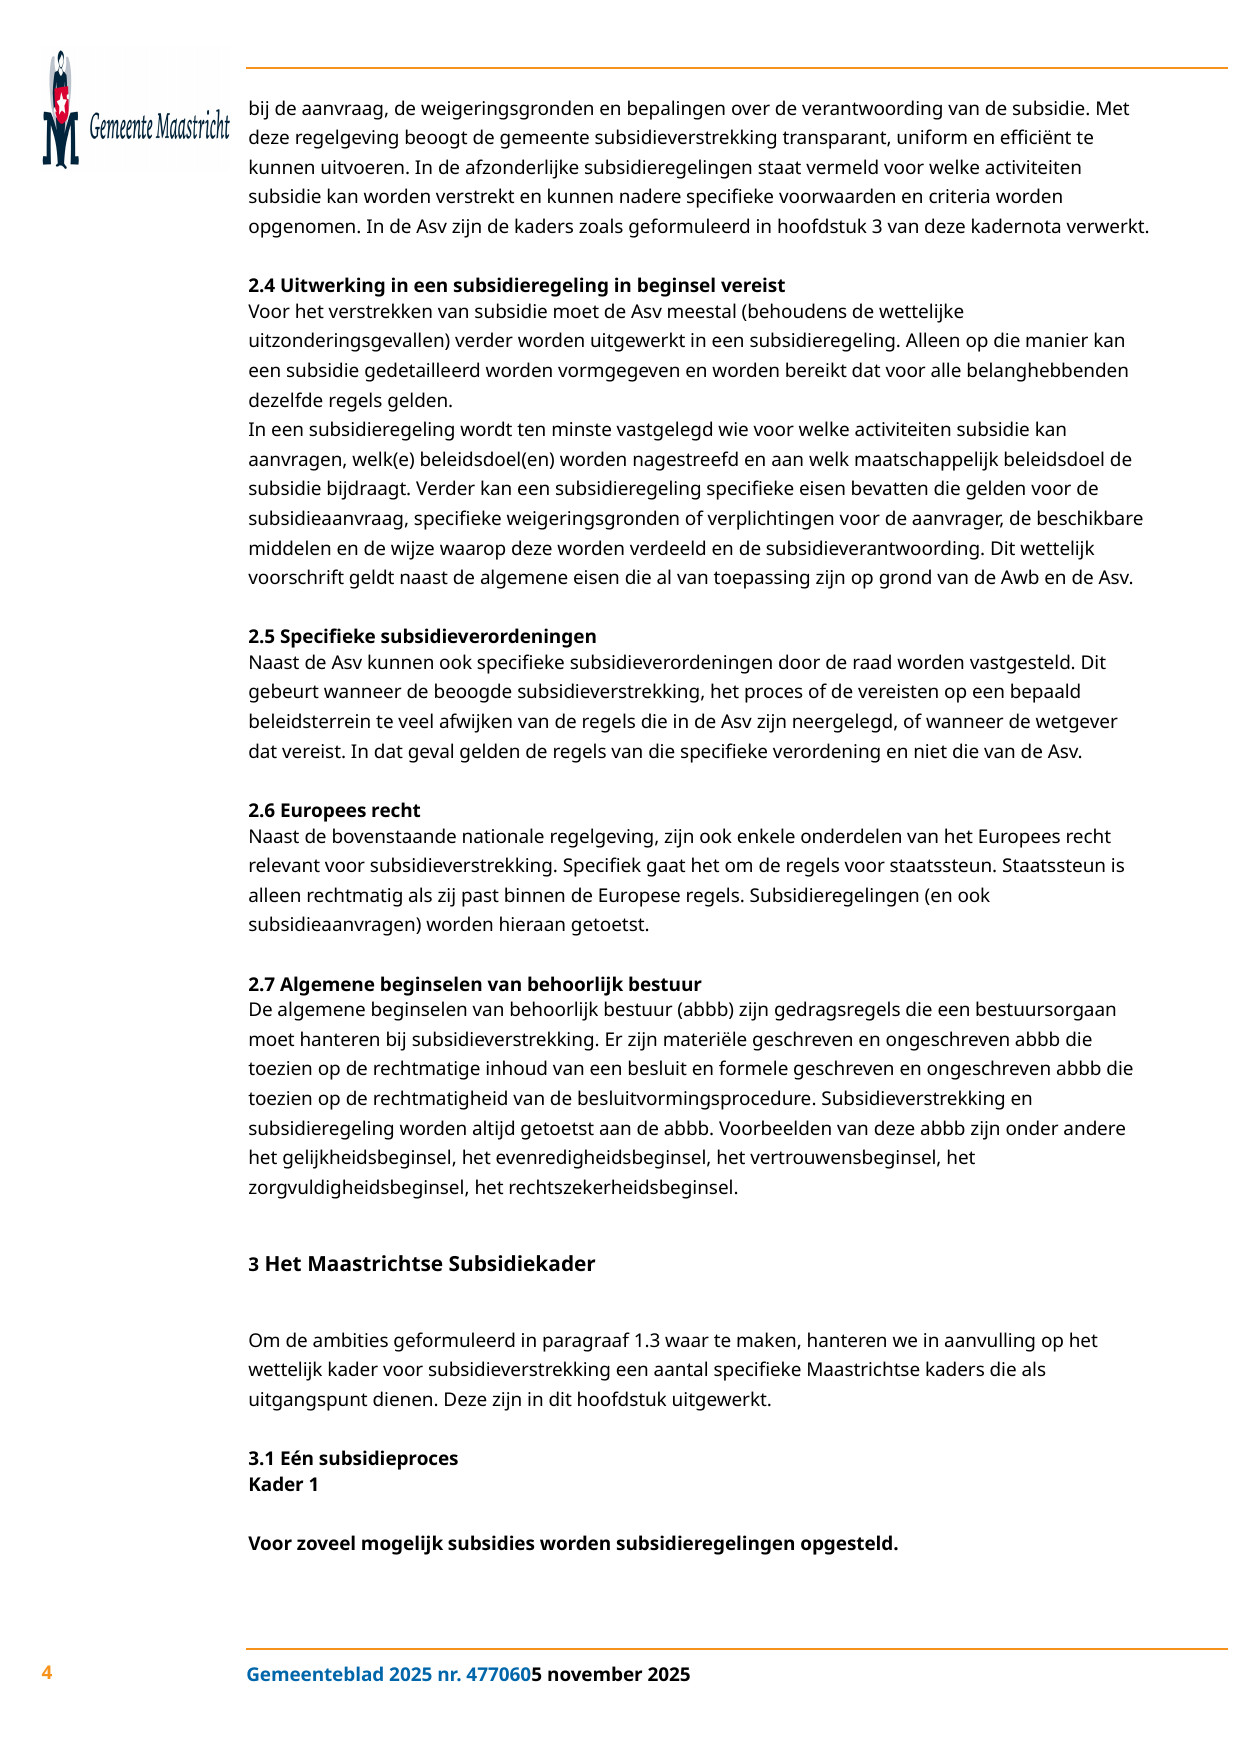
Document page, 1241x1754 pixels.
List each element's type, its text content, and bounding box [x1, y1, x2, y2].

text 2.6 Europees recht [248, 797, 1152, 823]
text 2.4 Uitwerking in een subsidieregeling in beginsel vereist [248, 272, 1152, 298]
text 3.1 Eén subsidieproces [248, 1445, 1152, 1471]
text Voor het verstrekken van subsidie moet de Asv meestal (behoudens de wettelijke uitzonderingsgevallen) verder worden uitgewerkt in een subsidieregeling. Alleen op die manier kan een subsidie gedetailleerd worden vormgegeven en worden bereikt dat voor alle belanghebbenden dezelfde regels gelden. [248, 298, 1152, 412]
table_header Kader 1 Voor zoveel mogelijk subsidies worden subsidieregelingen opgesteld. [248, 1471, 1152, 1556]
text 3 Het Maastrichtse Subsidiekader [248, 1249, 1152, 1278]
text De algemene beginselen van behoorlijk bestuur (abbb) zijn gedragsregels die een bestuursorgaan moet hanteren bij subsidieverstrekking. Er zijn materiële geschreven en ongeschreven abbb die toezien op de rechtmatige inhoud van een besluit en formele geschreven en ongeschreven abbb die toezien op de rechtmatigheid van de besluitvormingsprocedure. Subsidieverstrekking en subsidieregeling worden altijd getoetst aan de abbb. Voorbeelden van deze abbb zijn onder andere het gelijkheidsbeginsel, het evenredigheidsbeginsel, het vertrouwensbeginsel, het zorgvuldigheidsbeginsel, het rechtszekerheidsbeginsel. [248, 996, 1152, 1200]
text bij de aanvraag, de weigeringsgronden en bepalingen over de verantwoording van de subsidie. Met deze regelgeving beoogt de gemeente subsidieverstrekking transparant, uniform en efficiënt te kunnen uitvoeren. In de afzonderlijke subsidieregelingen staat vermeld voor welke activiteiten subsidie kan worden verstrekt en kunnen nadere specifieke voorwaarden en criteria worden opgenomen. In de Asv zijn de kaders zoals geformuleerd in hoofdstuk 3 van deze kadernota verwerkt. [248, 95, 1152, 239]
text Om de ambities geformuleerd in paragraaf 1.3 waar te maken, hanteren we in aanvulling op het wettelijk kader voor subsidieverstrekking een aantal specifieke Maastrichtse kaders die als uitgangspunt dienen. Deze zijn in dit hoofdstuk uitgewerkt. [248, 1327, 1152, 1412]
text Naast de bovenstaande nationale regelgeving, zijn ook enkele onderdelen van het Europees recht relevant voor subsidieverstrekking. Specifiek gaat het om de regels voor staatssteun. Staatssteun is alleen rechtmatig als zij past binnen de Europese regels. Subsidieregelingen (en ook subsidieaanvragen) worden hieraan getoetst. [248, 823, 1152, 937]
text 2.5 Specifieke subsidieverordeningen [248, 623, 1152, 649]
text 2.7 Algemene beginselen van behoorlijk bestuur [248, 971, 1152, 996]
text Naast de Asv kunnen ook specifieke subsidieverordeningen door de raad worden vastgesteld. Dit gebeurt wanneer de beoogde subsidieverstrekking, het proces of de vereisten op een bepaald beleidsterrein te veel afwijken van de regels die in de Asv zijn neergelegd, of wanneer de wetgever dat vereist. In dat geval gelden de regels van die specifieke verordening en niet die van de Asv. [248, 649, 1152, 764]
text In een subsidieregeling wordt ten minste vastgelegd wie voor welke activiteiten subsidie kan aanvragen, welk(e) beleidsdoel(en) worden nagestreefd en aan welk maatschappelijk beleidsdoel de subsidie bijdraagt. Verder kan een subsidieregeling specifieke eisen bevatten die gelden voor de subsidieaanvraag, specifieke weigeringsgronden of verplichtingen voor de aanvrager, de beschikbare middelen en de wijze waarop deze worden verdeeld en de subsidieverantwoording. Dit wettelijk voorschrift geldt naast de algemene eisen die al van toepassing zijn op grond van de Awb en de Asv. [248, 416, 1152, 590]
picture [41, 47, 231, 172]
